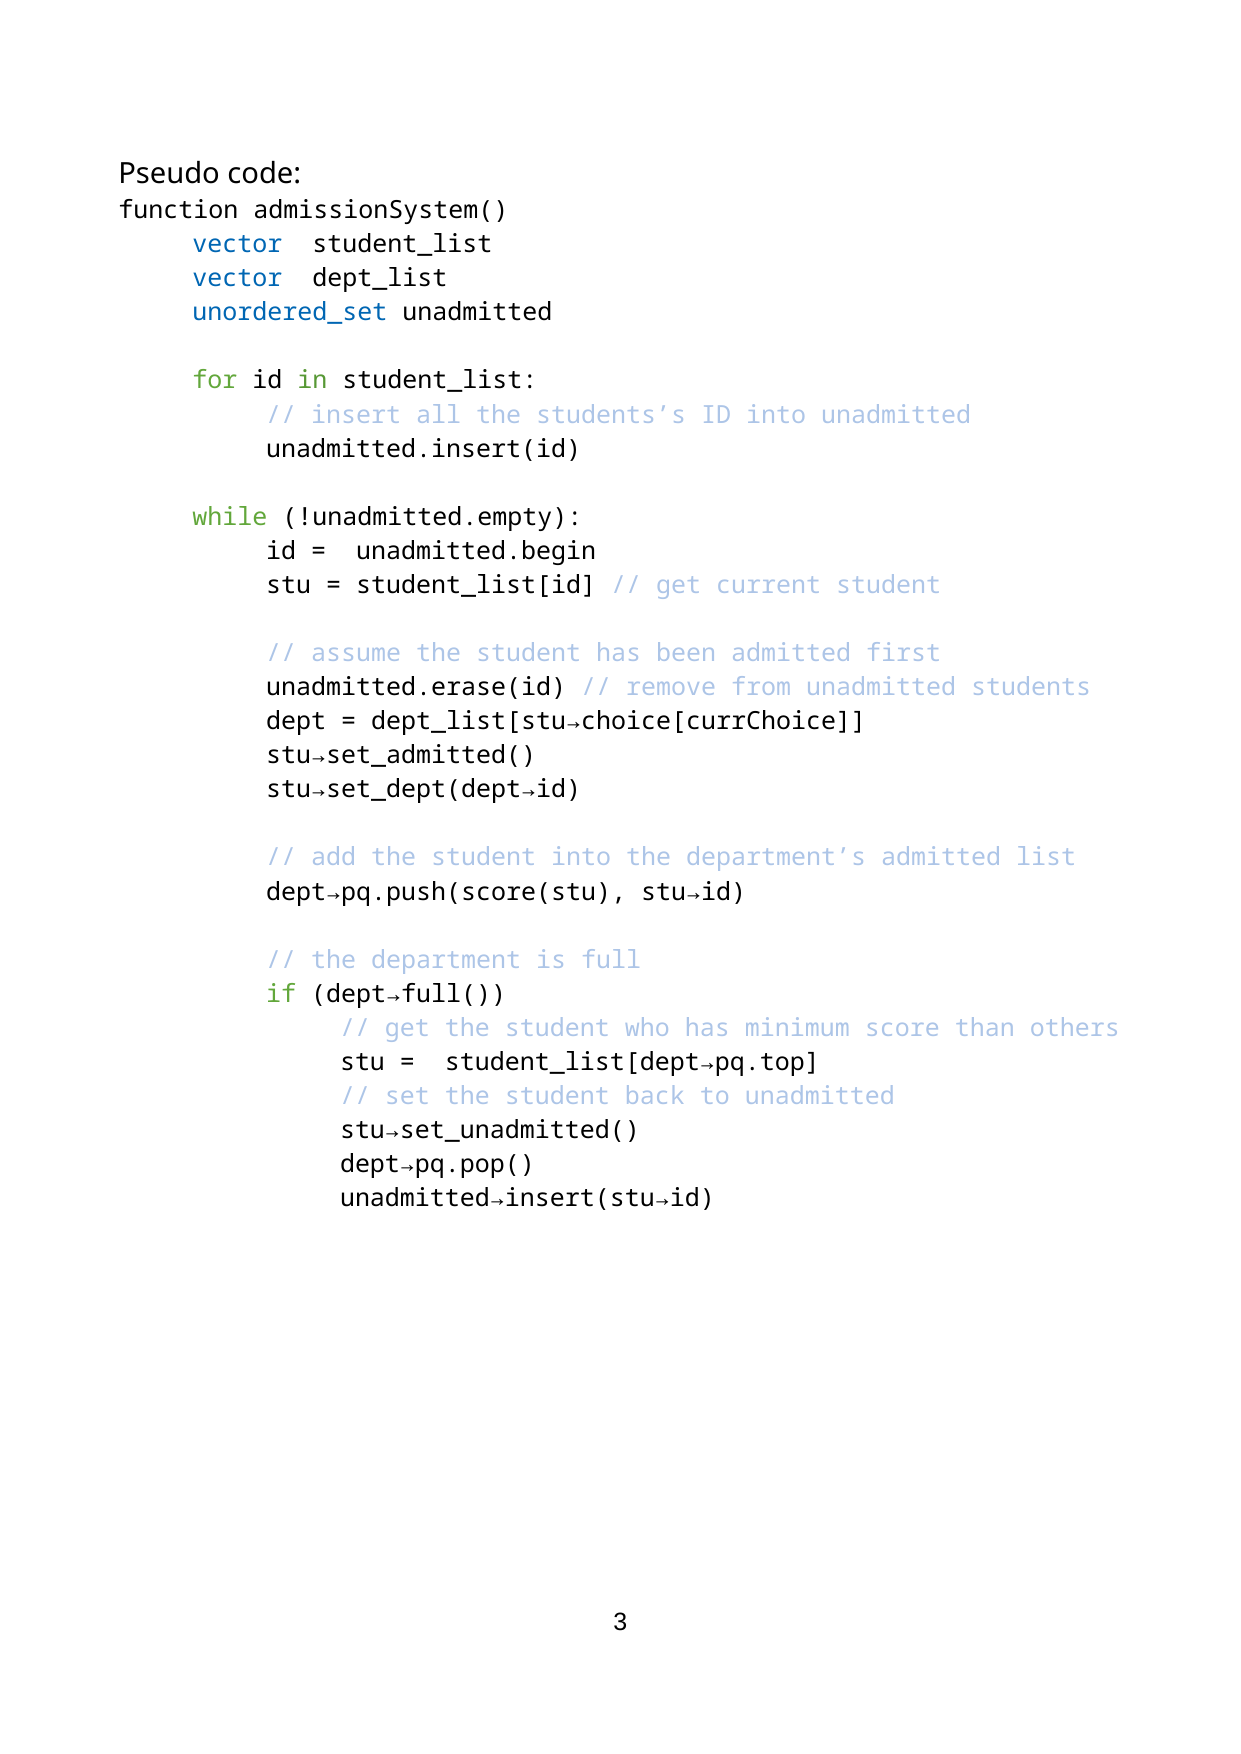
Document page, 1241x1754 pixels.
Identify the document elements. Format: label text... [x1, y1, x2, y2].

text function admissionSystem() [118, 192, 1122, 226]
text unadmitted.erase(id) // remove from unadmitted students [118, 669, 1122, 703]
text dept = dept_list[stu→choice[currChoice]] [118, 703, 1122, 737]
text stu = student_list[dept→pq.top] [118, 1043, 1122, 1077]
text dept→pq.push(score(stu), stu→id) [118, 873, 1122, 907]
text Pseudo code: [118, 152, 1122, 192]
text // get the student who has minimum score than others [118, 1009, 1122, 1043]
text unadmitted→insert(stu→id) [118, 1180, 1122, 1214]
text // set the student back to unadmitted [118, 1077, 1122, 1112]
text dept→pq.pop() [118, 1146, 1122, 1180]
text while (!unadmitted.empty): [118, 498, 1122, 532]
text stu→set_dept(dept→id) [118, 771, 1122, 805]
text stu = student_list[id] // get current student [118, 567, 1122, 601]
text for id in student_list: [118, 362, 1122, 396]
text id = unadmitted.begin [118, 532, 1122, 567]
text unadmitted.insert(id) [118, 430, 1122, 464]
text unordered_set unadmitted [118, 294, 1122, 328]
text // the department is full [118, 941, 1122, 975]
text stu→set_admitted() [118, 737, 1122, 771]
text vector dept_list [118, 260, 1122, 294]
text stu→set_unadmitted() [118, 1112, 1122, 1146]
text // add the student into the department’s admitted list [118, 839, 1122, 873]
text // insert all the students’s ID into unadmitted [118, 396, 1122, 430]
text if (dept→full()) [118, 975, 1122, 1009]
text vector student_list [118, 226, 1122, 260]
text // assume the student has been admitted first [118, 635, 1122, 669]
